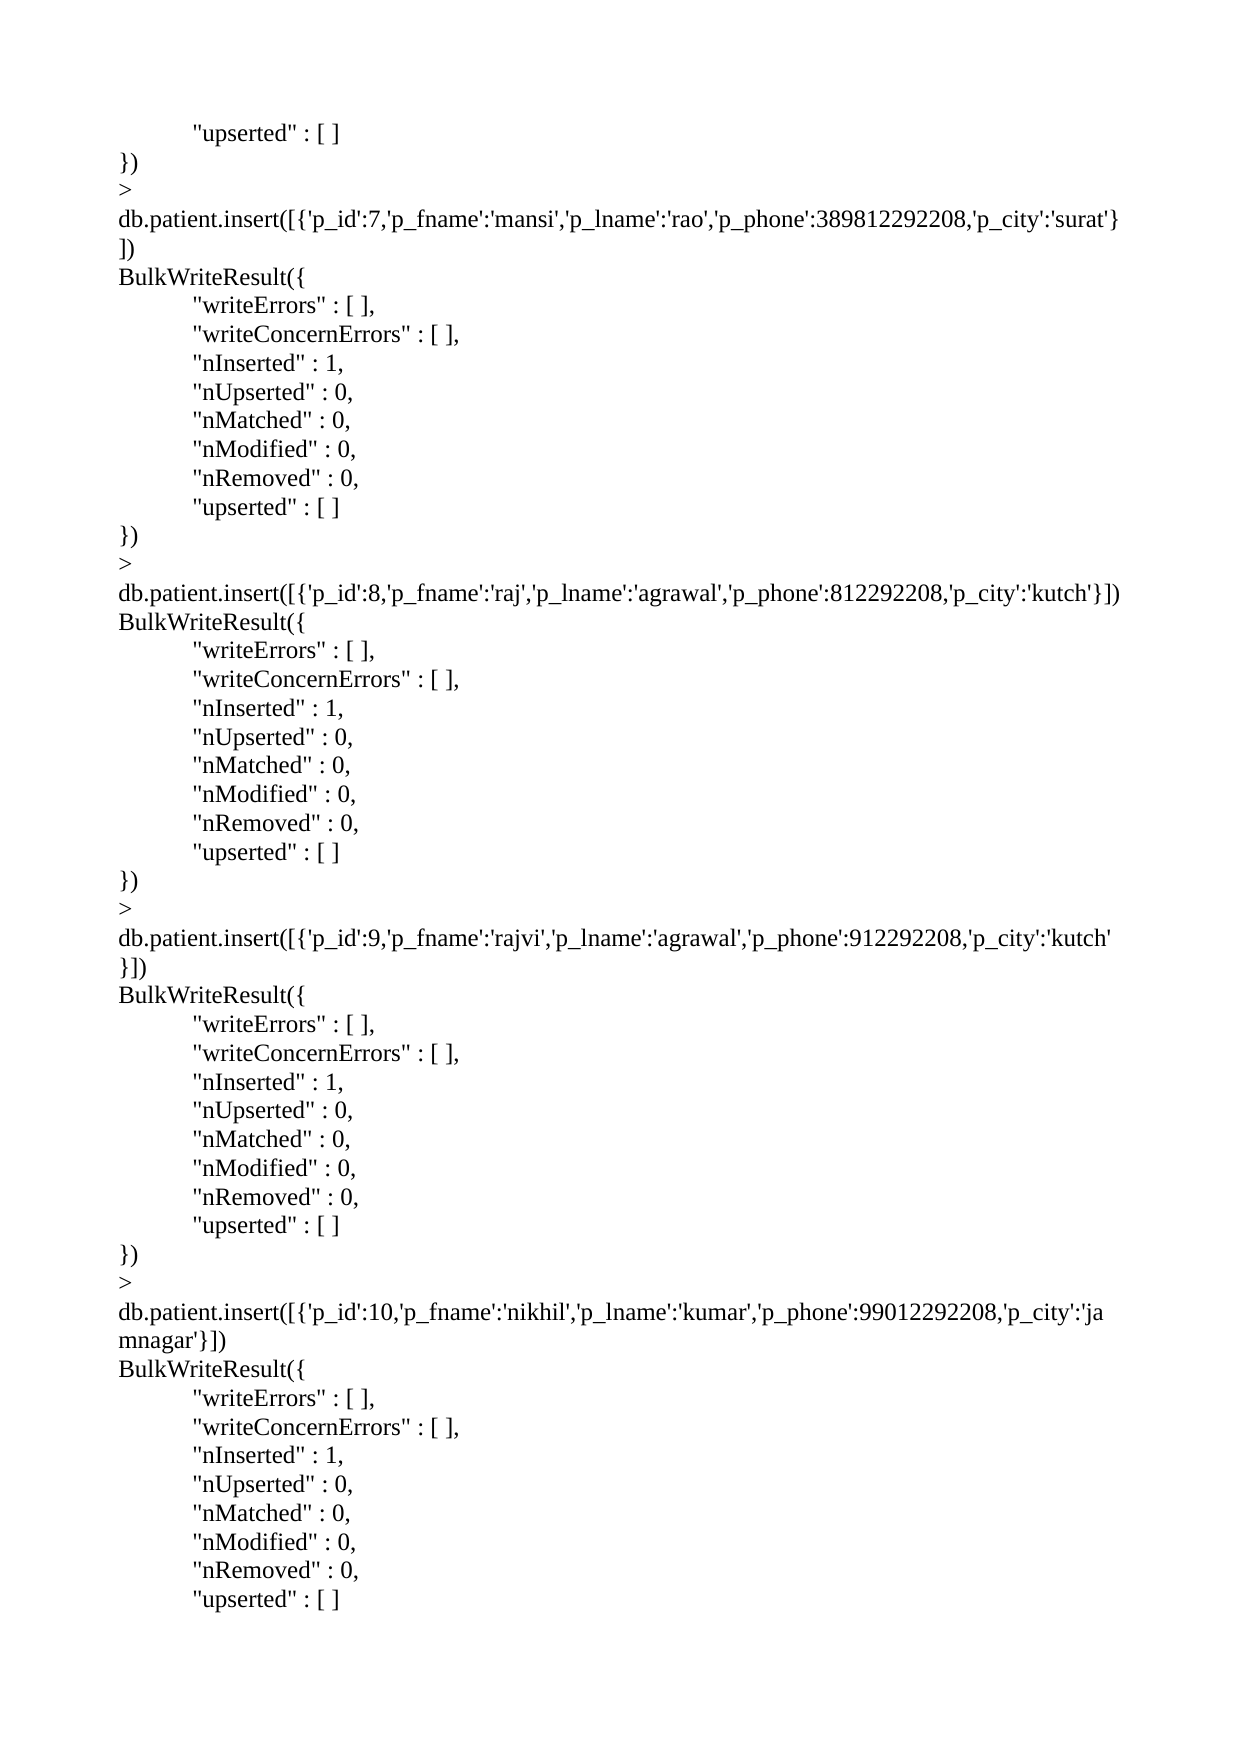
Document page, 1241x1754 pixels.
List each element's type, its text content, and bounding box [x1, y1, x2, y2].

text }) [118, 1239, 1122, 1268]
text "upserted" : [ ] [118, 837, 1122, 866]
text "writeConcernErrors" : [ ], [118, 1412, 1122, 1441]
text "nMatched" : 0, [118, 1124, 1122, 1153]
text "nRemoved" : 0, [118, 808, 1122, 837]
text BulkWriteResult({ [118, 262, 1122, 291]
text }) [118, 521, 1122, 549]
text > db.patient.insert([{'p_id':9,'p_fname':'rajvi','p_lname':'agrawal','p_phone':912292208,'p_city':'kutch'}]) [118, 894, 1122, 981]
text "nInserted" : 1, [118, 693, 1122, 722]
text "upserted" : [ ] [118, 118, 1122, 147]
text "nMatched" : 0, [118, 751, 1122, 779]
text > db.patient.insert([{'p_id':10,'p_fname':'nikhil','p_lname':'kumar','p_phone':99012292208,'p_city':'jamnagar'}]) [118, 1268, 1122, 1354]
text BulkWriteResult({ [118, 1354, 1122, 1383]
text "writeErrors" : [ ], [118, 636, 1122, 664]
text > db.patient.insert([{'p_id':8,'p_fname':'raj','p_lname':'agrawal','p_phone':812292208,'p_city':'kutch'}]) [118, 549, 1122, 607]
text BulkWriteResult({ [118, 607, 1122, 636]
text "writeErrors" : [ ], [118, 1009, 1122, 1038]
text "nModified" : 0, [118, 1153, 1122, 1182]
text "nModified" : 0, [118, 434, 1122, 463]
text BulkWriteResult({ [118, 981, 1122, 1009]
text "nUpserted" : 0, [118, 1096, 1122, 1124]
text "upserted" : [ ] [118, 492, 1122, 521]
text "nModified" : 0, [118, 779, 1122, 808]
text }) [118, 866, 1122, 894]
text "writeErrors" : [ ], [118, 1383, 1122, 1412]
text "nMatched" : 0, [118, 1498, 1122, 1527]
text "nModified" : 0, [118, 1527, 1122, 1556]
text "nUpserted" : 0, [118, 722, 1122, 751]
text "nInserted" : 1, [118, 1441, 1122, 1469]
text "nRemoved" : 0, [118, 1182, 1122, 1211]
text "nRemoved" : 0, [118, 1556, 1122, 1584]
text "upserted" : [ ] [118, 1584, 1122, 1613]
text "nInserted" : 1, [118, 1067, 1122, 1096]
text "writeConcernErrors" : [ ], [118, 1038, 1122, 1067]
text "nRemoved" : 0, [118, 463, 1122, 492]
text "writeErrors" : [ ], [118, 291, 1122, 319]
text }) [118, 147, 1122, 176]
text "upserted" : [ ] [118, 1211, 1122, 1239]
text "writeConcernErrors" : [ ], [118, 319, 1122, 348]
text "nInserted" : 1, [118, 348, 1122, 377]
text "nUpserted" : 0, [118, 377, 1122, 406]
text "writeConcernErrors" : [ ], [118, 664, 1122, 693]
text > db.patient.insert([{'p_id':7,'p_fname':'mansi','p_lname':'rao','p_phone':389812292208,'p_city':'surat'}]) [118, 176, 1122, 262]
text "nMatched" : 0, [118, 406, 1122, 434]
text "nUpserted" : 0, [118, 1469, 1122, 1498]
